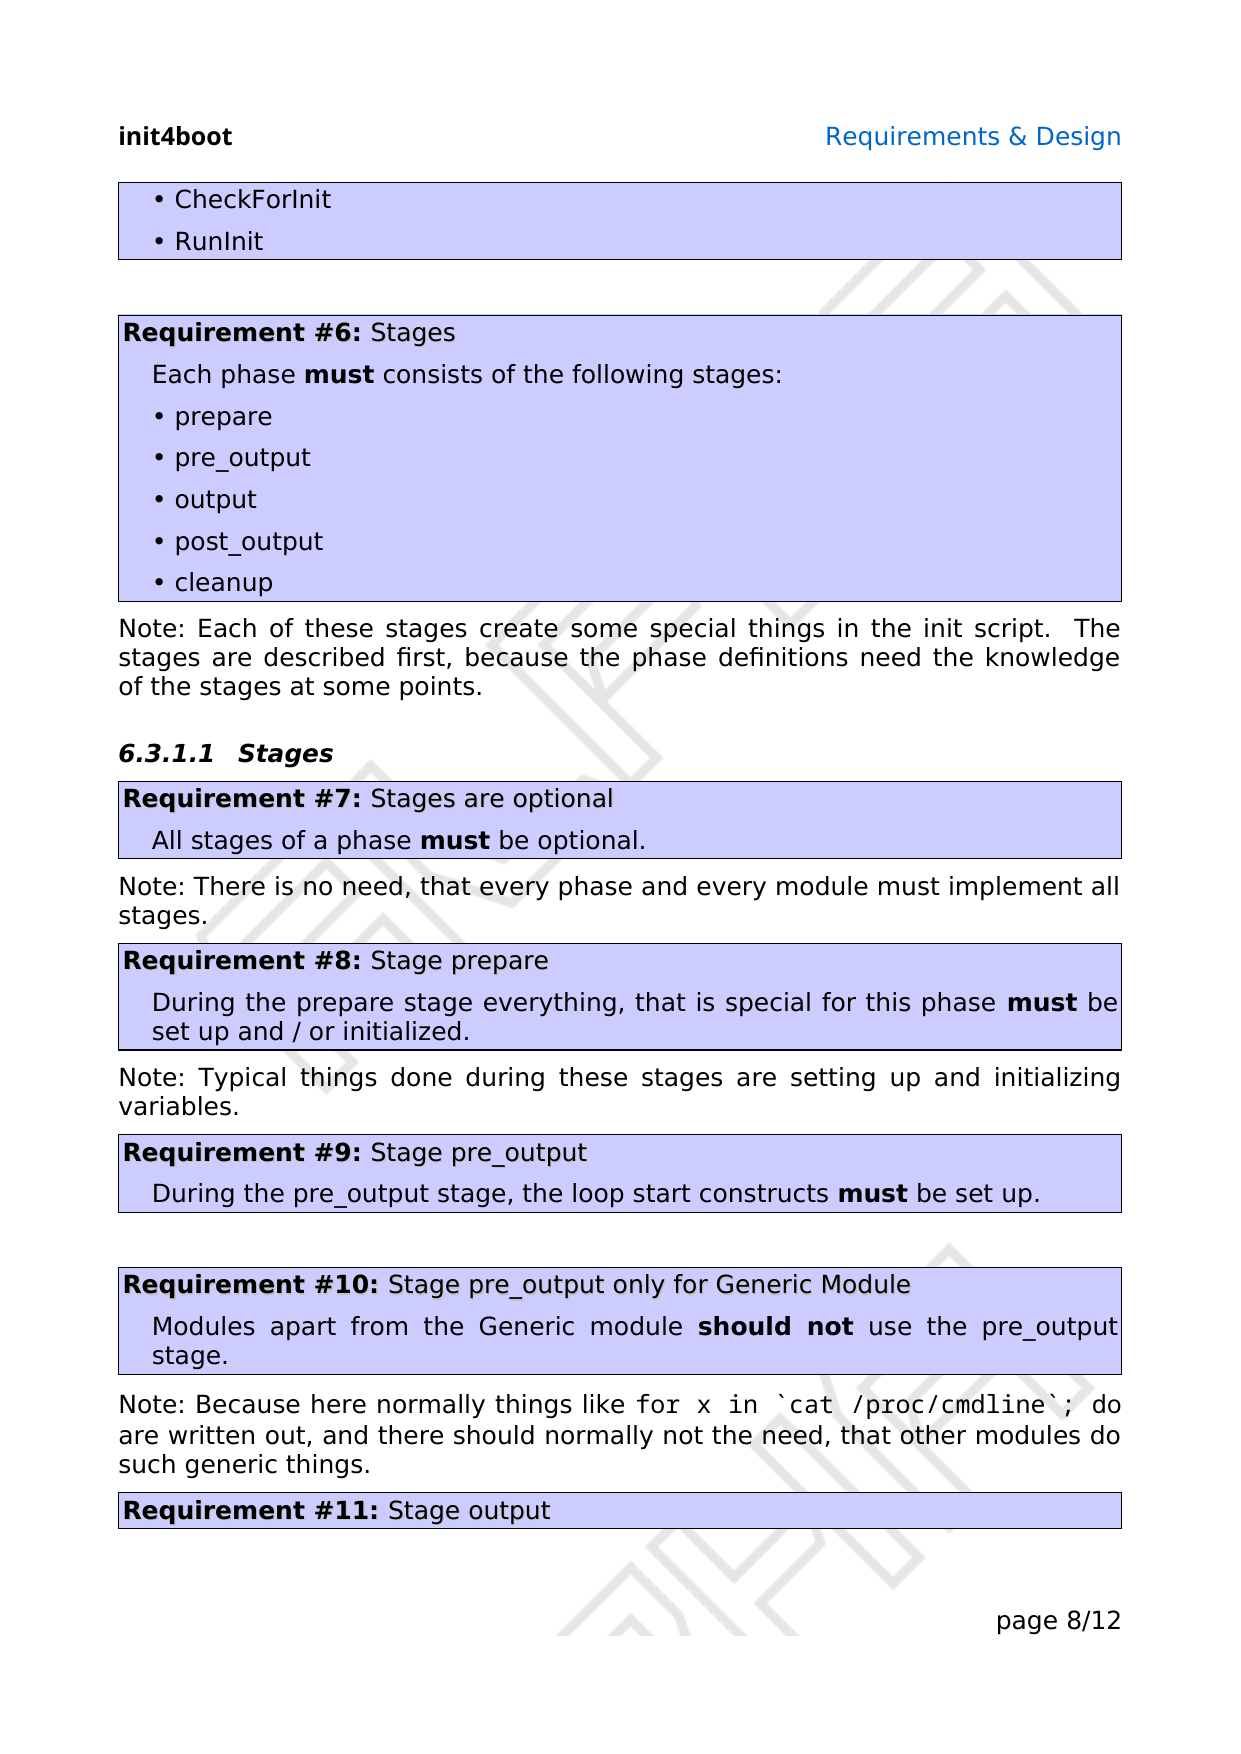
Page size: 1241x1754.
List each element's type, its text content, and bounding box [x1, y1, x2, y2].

picture [119, 976, 1121, 984]
list • output [119, 481, 1121, 514]
picture [118, 1529, 1122, 1636]
picture [119, 348, 1121, 356]
text Note: There is no need, that every phase and every module must implement all stages. [118, 872, 1122, 930]
picture [119, 473, 1121, 481]
picture [118, 117, 1122, 182]
picture [118, 1121, 1122, 1134]
list • cleanup [119, 564, 1121, 601]
text Note: Because here normally things like for x in `cat /proc/cmdline`; do are written out, and there should normally not the need, that other modules do such generic things. [118, 1387, 1122, 1479]
picture [119, 431, 1121, 439]
picture [119, 1300, 1121, 1308]
list All stages of a phase must be optional. [119, 822, 1121, 858]
picture [118, 1479, 1122, 1492]
list • prepare [119, 398, 1121, 431]
picture [118, 1213, 1122, 1267]
list Stages are optional [119, 782, 1121, 814]
picture [118, 859, 1122, 872]
picture [119, 1167, 1121, 1176]
text Note: Typical things done during these stages are setting up and initializing variables. [118, 1063, 1122, 1121]
picture [118, 930, 1122, 943]
picture [119, 514, 1121, 523]
list During the prepare stage everything, that is special for this phase must be set up and / or initialized. [119, 984, 1121, 1049]
text Note: Each of these stages create some special things in the init script. The stages are described first, because the phase definitions need the knowledge of the stages at some points. [118, 614, 1122, 702]
list Modules apart from the Generic module should not use the pre_output stage. [119, 1308, 1121, 1374]
list • CheckForInit [119, 183, 1121, 215]
list • pre_output [119, 439, 1121, 473]
list • RunInit [119, 223, 1121, 259]
list • post_output [119, 523, 1121, 556]
picture [119, 389, 1121, 398]
picture [118, 768, 1122, 781]
picture [119, 814, 1121, 822]
picture [118, 260, 1122, 314]
picture [118, 702, 1122, 739]
picture [119, 556, 1121, 564]
list Stages [119, 316, 1121, 348]
list Stage pre_output [119, 1135, 1121, 1167]
list Each phase must consists of the following stages: [119, 356, 1121, 389]
picture [119, 215, 1121, 223]
list Stage output [119, 1493, 1121, 1528]
list Stage prepare [119, 944, 1121, 976]
subtitle Stages [118, 739, 1122, 768]
picture [118, 602, 1122, 614]
list During the pre_output stage, the loop start constructs must be set up. [119, 1176, 1121, 1212]
list Stage pre_output only for Generic Module [119, 1268, 1121, 1300]
picture [118, 1051, 1122, 1063]
picture [118, 1375, 1122, 1387]
